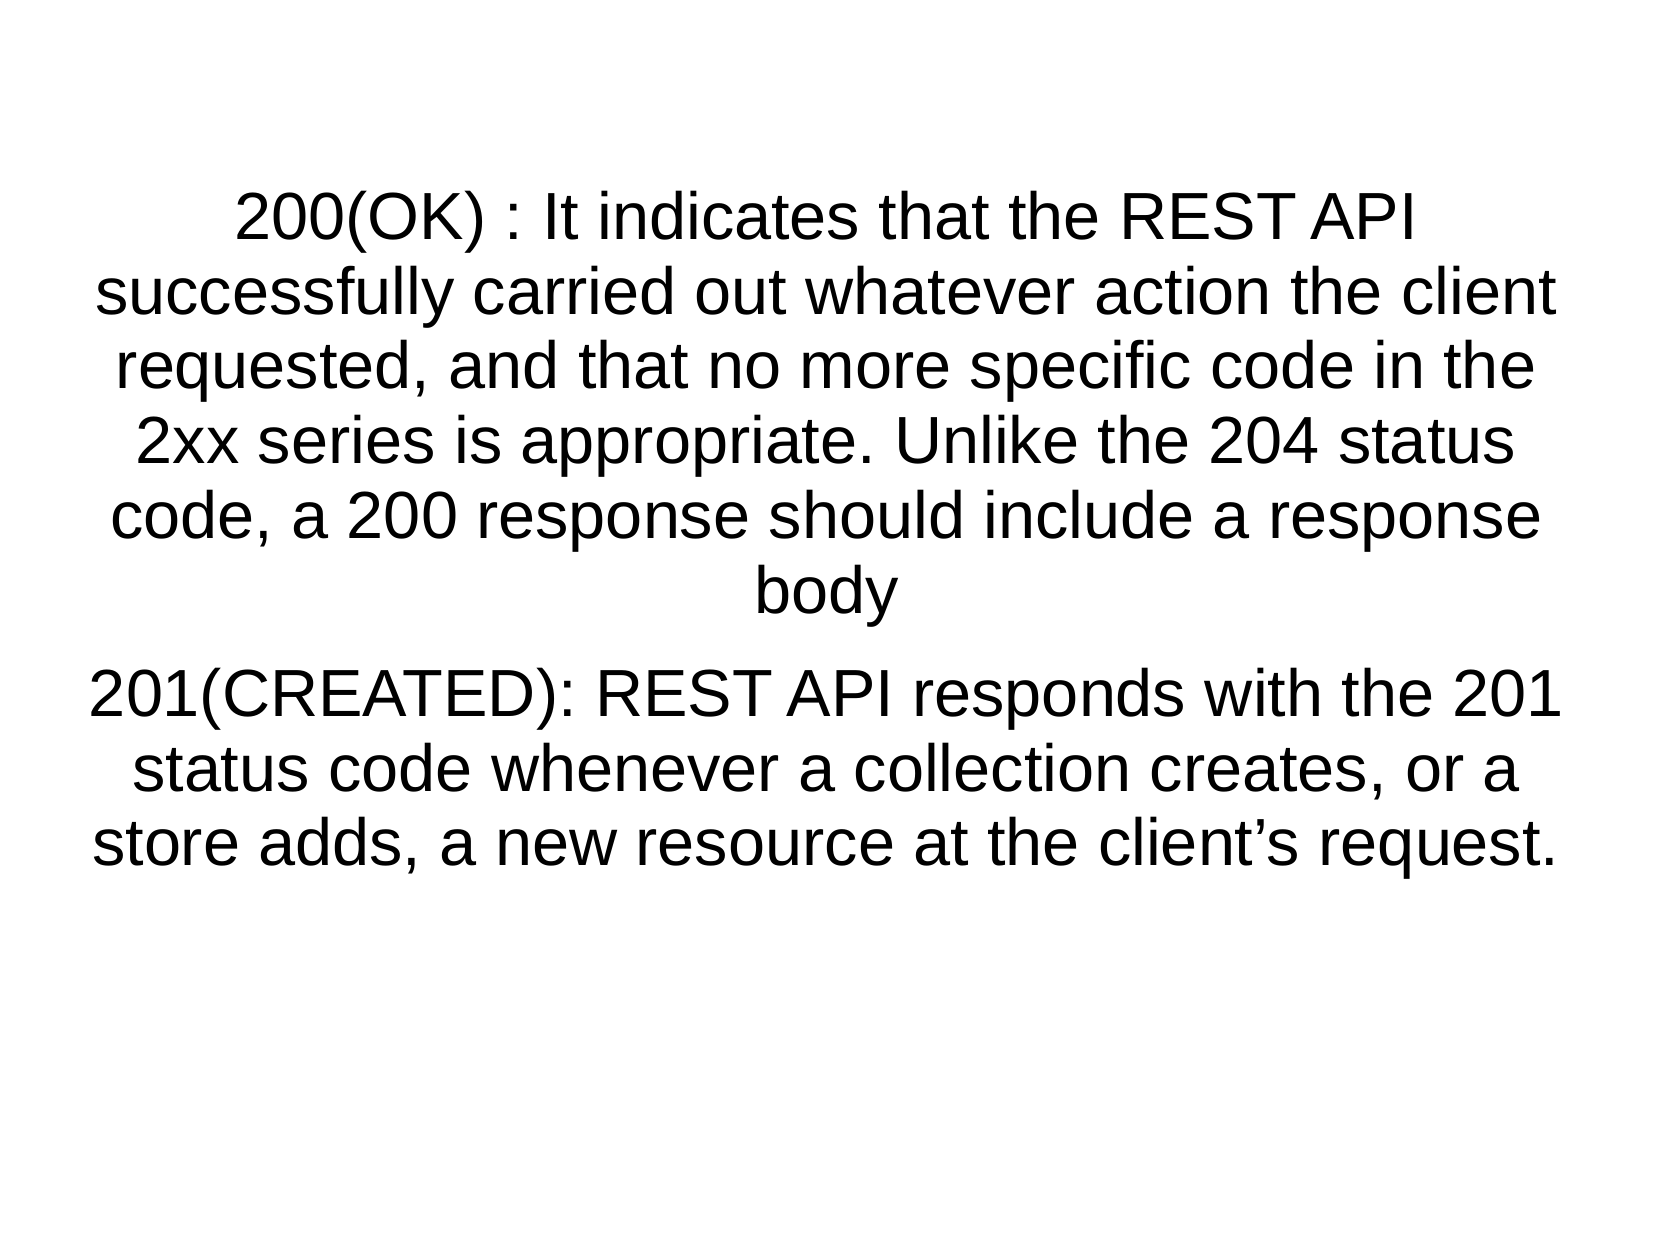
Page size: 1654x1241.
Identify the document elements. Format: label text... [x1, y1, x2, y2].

subtitle 200(OK) : It indicates that the REST API successfully carried out whatever action the client requested, and that no more specific code in the 2xx series is appropriate. Unlike the 204 status code, a 200 response should include a response body 201(CREATED): REST API responds with the 201 status code whenever a collection creates, or a store adds, a new resource at the client’s request. [82, 49, 1571, 1010]
